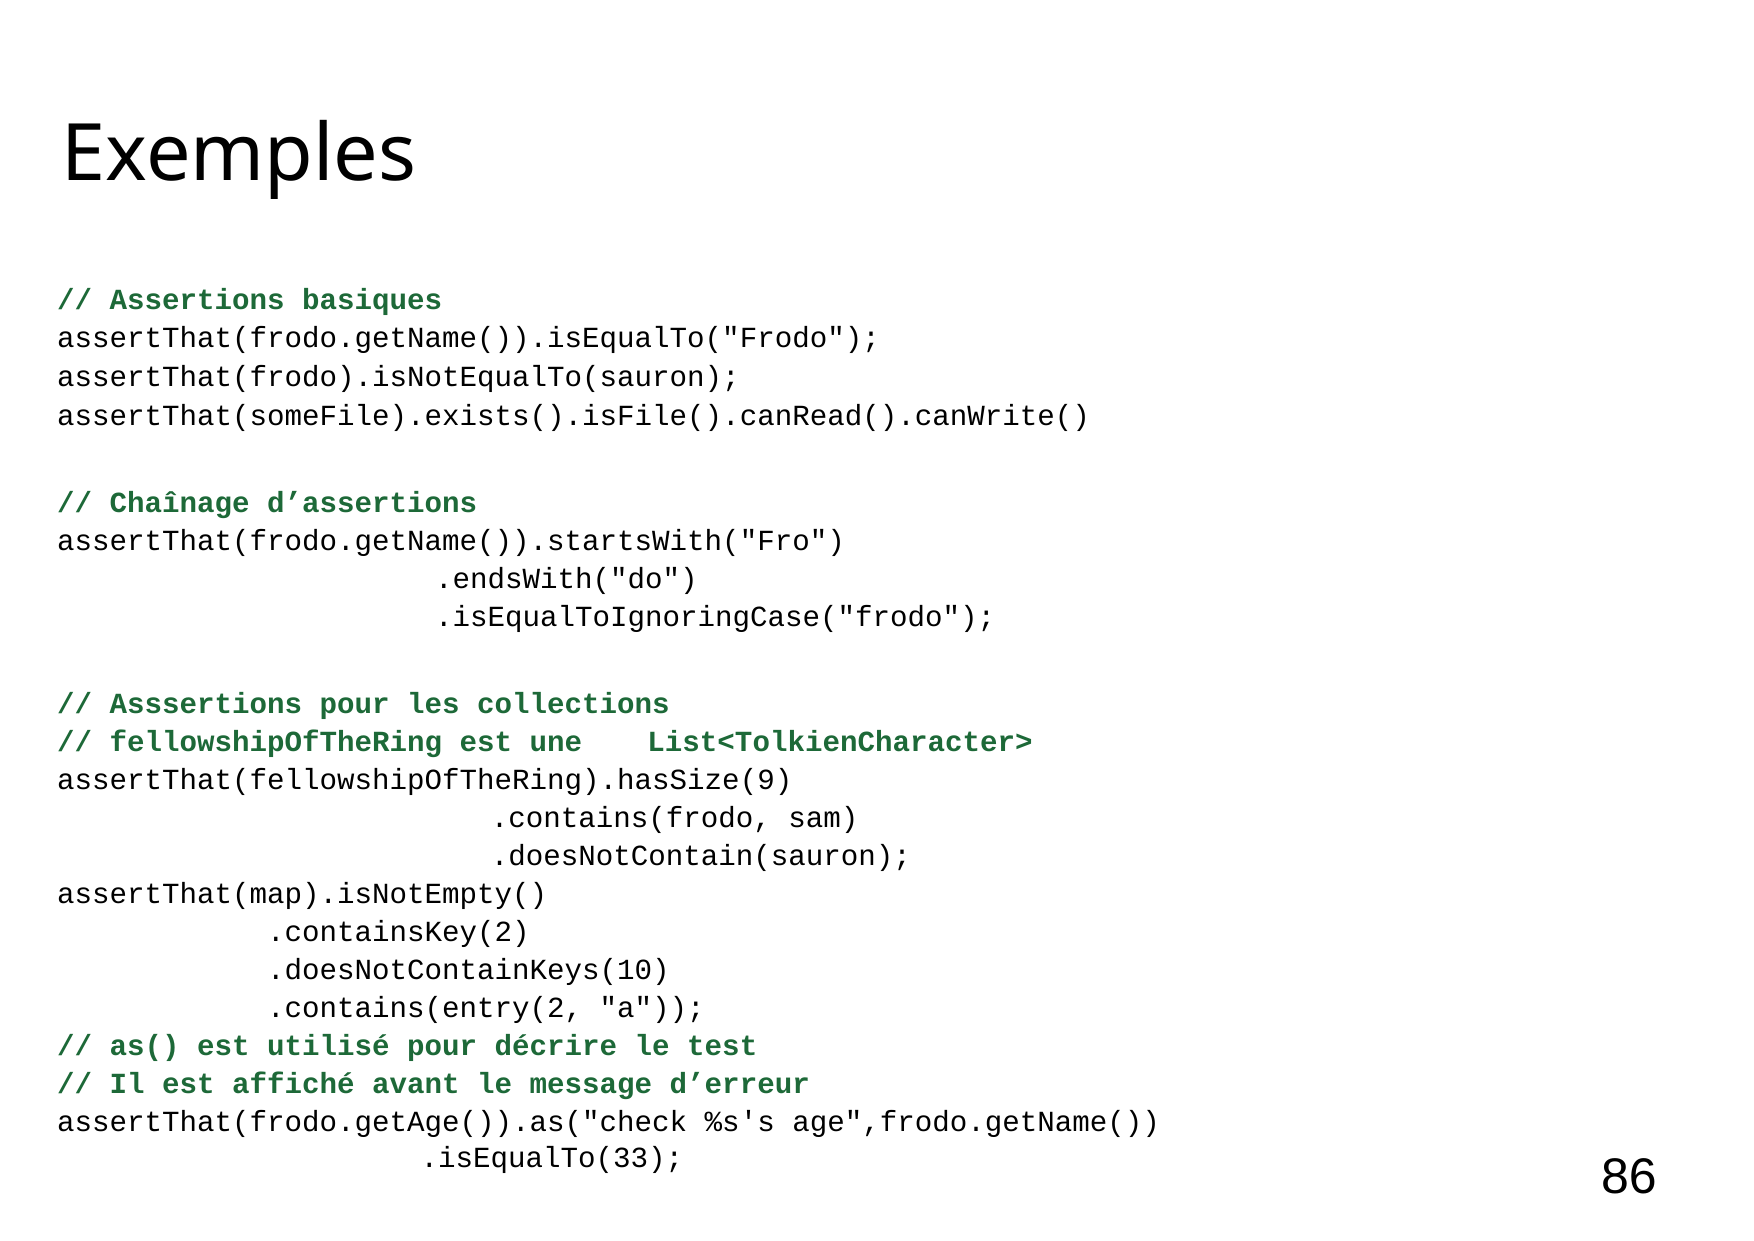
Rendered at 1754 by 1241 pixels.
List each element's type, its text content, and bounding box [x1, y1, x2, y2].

text_box // Assertions basiques assertThat(frodo.getName()).isEqualTo("Frodo"); assertThat(frodo).isNotEqualTo(sauron); assertThat(someFile).exists().isFile().canRead().canWrite() // Chaînage d’assertions assertThat(frodo.getName()).startsWith("Fro") .endsWith("do") .isEqualToIgnoringCase("frodo"); // Asssertions pour les collections // fellowshipOfTheRing est une List<TolkienCharacter> assertThat(fellowshipOfTheRing).hasSize(9) .contains(frodo, sam) .doesNotContain(sauron); assertThat(map).isNotEmpty() .containsKey(2) .doesNotContainKeys(10) .contains(entry(2, "a")); // as() est utilisé pour décrire le test // Il est affiché avant le message d’erreur assertThat(frodo.getAge()).as("check %s's age",frodo.getName()) .isEqualTo(33); [54, 274, 1205, 1173]
title Exemples [59, 98, 1695, 309]
text_box 86 [1594, 1135, 1658, 1204]
